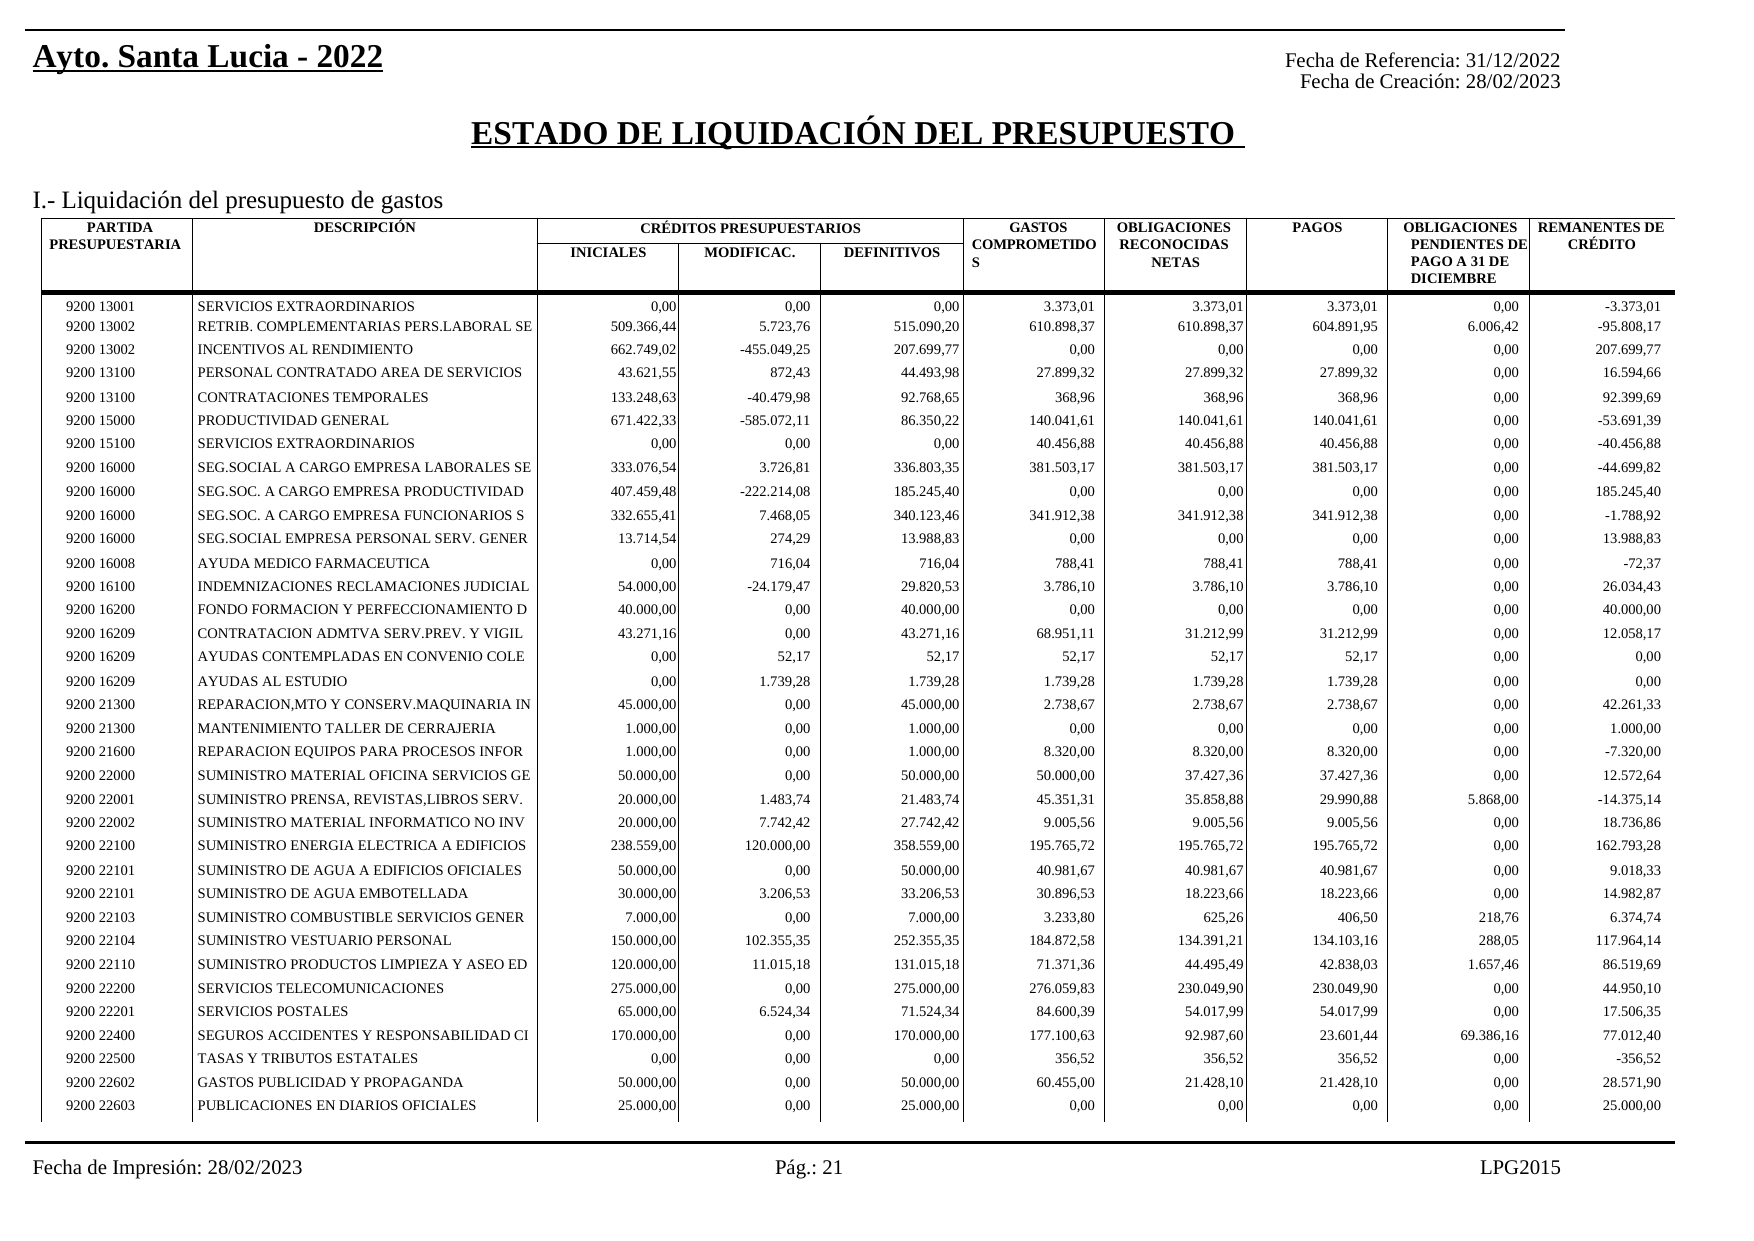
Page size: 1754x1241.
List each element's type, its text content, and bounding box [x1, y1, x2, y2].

table_cell 2.738,67 [964, 692, 1104, 716]
table_cell 50.000,00 [964, 763, 1104, 786]
table_cell SUMINISTRO MATERIAL INFORMATICO NO INV [193, 811, 537, 834]
table_cell 9200 13002 [42, 314, 192, 337]
table_cell 18.223,66 [1105, 881, 1246, 905]
table_cell 195.765,72 [1105, 834, 1246, 857]
table_cell 117.964,14 [1530, 929, 1675, 952]
table_cell REPARACION,MTO Y CONSERV.MAQUINARIA IN [193, 692, 537, 716]
table_cell 515.090,20 [821, 314, 963, 337]
table_cell 27.899,32 [1247, 361, 1387, 385]
table_header OBLIGACIONES RECONOCIDAS NETAS [1105, 219, 1246, 290]
table_cell 610.898,37 [964, 314, 1104, 337]
table_cell 21.428,10 [1105, 1071, 1246, 1094]
table_cell 9200 22602 [42, 1071, 192, 1094]
table_cell 1.657,46 [1388, 953, 1529, 976]
table_cell 0,00 [679, 976, 820, 999]
table_cell TASAS Y TRIBUTOS ESTATALES [193, 1047, 537, 1071]
table_cell 40.981,67 [1247, 858, 1387, 881]
table_cell 13.988,83 [1530, 526, 1675, 551]
table_cell 275.000,00 [538, 976, 678, 999]
table_cell -356,52 [1530, 1047, 1675, 1071]
table_cell 20.000,00 [538, 811, 678, 834]
table_header PAGOS [1247, 219, 1387, 290]
table_cell 185.245,40 [821, 480, 963, 503]
table_cell -44.699,82 [1530, 456, 1675, 479]
table_cell 381.503,17 [964, 456, 1104, 479]
table_cell 170.000,00 [821, 1023, 963, 1047]
table_cell 276.059,83 [964, 976, 1104, 999]
table_cell 341.912,38 [1247, 503, 1387, 526]
table_cell -40.456,88 [1530, 432, 1675, 456]
table_cell 0,00 [679, 1023, 820, 1047]
table_cell 9200 15000 [42, 409, 192, 432]
table_cell 185.245,40 [1530, 480, 1675, 503]
table_cell 7.000,00 [538, 905, 678, 928]
table_cell 9200 16000 [42, 480, 192, 503]
table_cell 13.988,83 [821, 526, 963, 551]
table_cell 54.017,99 [1247, 1000, 1387, 1023]
table_cell 9200 16100 [42, 574, 192, 597]
table_cell 356,52 [1247, 1047, 1387, 1071]
table_cell 40.456,88 [1247, 432, 1387, 456]
table_cell 134.391,21 [1105, 929, 1246, 952]
table_cell 120.000,00 [679, 834, 820, 857]
table_cell 9200 22500 [42, 1047, 192, 1071]
table_cell 0,00 [1388, 385, 1529, 408]
table_header CRÉDITOS PRESUPUESTARIOS [538, 219, 963, 242]
table_cell 92.987,60 [1105, 1023, 1246, 1047]
table_cell 9200 22100 [42, 834, 192, 857]
table_cell 0,00 [1388, 858, 1529, 881]
table_cell 0,00 [1388, 763, 1529, 786]
table_cell 3.233,80 [964, 905, 1104, 928]
table_cell 2.738,67 [1247, 692, 1387, 716]
table_cell 0,00 [1105, 1094, 1246, 1122]
table_cell 0,00 [1388, 1000, 1529, 1023]
table_cell SERVICIOS EXTRAORDINARIOS [193, 295, 537, 314]
table_cell 1.000,00 [821, 740, 963, 763]
table_cell SUMINISTRO DE AGUA A EDIFICIOS OFICIALES [193, 858, 537, 881]
table_cell 16.594,66 [1530, 361, 1675, 385]
table_cell 31.212,99 [1247, 621, 1387, 645]
table_cell 9200 22103 [42, 905, 192, 928]
table_cell 0,00 [1388, 669, 1529, 692]
table_cell 218,76 [1388, 905, 1529, 928]
table_cell 0,00 [538, 669, 678, 692]
table_cell SEG.SOC. A CARGO EMPRESA FUNCIONARIOS S [193, 503, 537, 526]
table_cell 3.373,01 [964, 295, 1104, 314]
table_cell 23.601,44 [1247, 1023, 1387, 1047]
table_cell 0,00 [1388, 480, 1529, 503]
table_cell 0,00 [1247, 598, 1387, 621]
table_cell 9200 15100 [42, 432, 192, 456]
table_cell DEFINITIVOS [821, 244, 963, 290]
table_cell 0,00 [679, 621, 820, 645]
table_cell 31.212,99 [1105, 621, 1246, 645]
table_cell 356,52 [1105, 1047, 1246, 1071]
table_cell 0,00 [1388, 338, 1529, 361]
table_cell 40.000,00 [821, 598, 963, 621]
table_cell 341.912,38 [1105, 503, 1246, 526]
table_cell SUMINISTRO VESTUARIO PERSONAL [193, 929, 537, 952]
table_cell 5.868,00 [1388, 786, 1529, 811]
table_cell 170.000,00 [538, 1023, 678, 1047]
table_cell 9200 13100 [42, 385, 192, 408]
table_cell 134.103,16 [1247, 929, 1387, 952]
table_cell 9200 22201 [42, 1000, 192, 1023]
table_cell 0,00 [1388, 692, 1529, 716]
table_cell 274,29 [679, 526, 820, 551]
table_cell 407.459,48 [538, 480, 678, 503]
table_cell 9200 16200 [42, 598, 192, 621]
table_cell 30.896,53 [964, 881, 1104, 905]
table_cell -455.049,25 [679, 338, 820, 361]
table_cell 45.000,00 [821, 692, 963, 716]
table_cell -72,37 [1530, 551, 1675, 574]
table_cell 26.034,43 [1530, 574, 1675, 597]
table_cell 9200 22001 [42, 786, 192, 811]
table_cell 162.793,28 [1530, 834, 1675, 857]
table_cell SEG.SOC. A CARGO EMPRESA PRODUCTIVIDAD [193, 480, 537, 503]
table_cell 27.899,32 [964, 361, 1104, 385]
table_cell 1.739,28 [821, 669, 963, 692]
table_cell 9200 22101 [42, 858, 192, 881]
table_cell AYUDAS AL ESTUDIO [193, 669, 537, 692]
table_cell 40.981,67 [1105, 858, 1246, 881]
table_cell 0,00 [1388, 621, 1529, 645]
table_cell 21.483,74 [821, 786, 963, 811]
table_cell 0,00 [1105, 526, 1246, 551]
table_cell 102.355,35 [679, 929, 820, 952]
table_cell 0,00 [1105, 716, 1246, 739]
table_cell 1.000,00 [538, 740, 678, 763]
table_cell 0,00 [679, 905, 820, 928]
table_cell SUMINISTRO ENERGIA ELECTRICA A EDIFICIOS [193, 834, 537, 857]
table_cell 0,00 [1247, 716, 1387, 739]
table_cell 52,17 [679, 645, 820, 668]
table_cell 3.786,10 [1105, 574, 1246, 597]
table_cell 0,00 [1388, 716, 1529, 739]
table_cell 86.350,22 [821, 409, 963, 432]
table_cell -7.320,00 [1530, 740, 1675, 763]
table_cell 0,00 [679, 1094, 820, 1122]
table_cell 8.320,00 [1247, 740, 1387, 763]
table_cell 68.951,11 [964, 621, 1104, 645]
table_cell 9200 16209 [42, 621, 192, 645]
table_cell 3.786,10 [964, 574, 1104, 597]
table_cell 0,00 [1388, 361, 1529, 385]
table_cell 275.000,00 [821, 976, 963, 999]
table_cell 0,00 [1388, 598, 1529, 621]
table_cell 40.456,88 [1105, 432, 1246, 456]
table_cell 716,04 [679, 551, 820, 574]
table_cell 9.005,56 [1247, 811, 1387, 834]
table_cell 406,50 [1247, 905, 1387, 928]
table_cell 336.803,35 [821, 456, 963, 479]
table_cell 0,00 [679, 598, 820, 621]
table_cell 610.898,37 [1105, 314, 1246, 337]
table_cell 0,00 [538, 1047, 678, 1071]
table_cell 14.982,87 [1530, 881, 1675, 905]
table_cell 92.768,65 [821, 385, 963, 408]
table_cell 133.248,63 [538, 385, 678, 408]
table_cell 52,17 [964, 645, 1104, 668]
table_cell 788,41 [1247, 551, 1387, 574]
table_cell PRODUCTIVIDAD GENERAL [193, 409, 537, 432]
table_cell 84.600,39 [964, 1000, 1104, 1023]
table_cell 9200 13100 [42, 361, 192, 385]
table_cell 54.000,00 [538, 574, 678, 597]
table_cell 9200 22200 [42, 976, 192, 999]
table_cell SUMINISTRO DE AGUA EMBOTELLADA [193, 881, 537, 905]
table_cell RETRIB. COMPLEMENTARIAS PERS.LABORAL SE [193, 314, 537, 337]
table_cell 0,00 [1530, 645, 1675, 668]
table_cell 0,00 [1388, 1071, 1529, 1094]
table_cell SUMINISTRO MATERIAL OFICINA SERVICIOS GE [193, 763, 537, 786]
table_cell 358.559,00 [821, 834, 963, 857]
table_cell 27.742,42 [821, 811, 963, 834]
table_cell 0,00 [1388, 432, 1529, 456]
table_cell 131.015,18 [821, 953, 963, 976]
table_cell 18.223,66 [1247, 881, 1387, 905]
table_cell 71.524,34 [821, 1000, 963, 1023]
table_header DESCRIPCIÓN [193, 219, 537, 290]
table_cell 29.820,53 [821, 574, 963, 597]
table_cell 35.858,88 [1105, 786, 1246, 811]
table_cell 9200 21300 [42, 716, 192, 739]
table_cell -95.808,17 [1530, 314, 1675, 337]
table_cell 50.000,00 [821, 858, 963, 881]
table_cell 3.726,81 [679, 456, 820, 479]
table_cell FONDO FORMACION Y PERFECCIONAMIENTO D [193, 598, 537, 621]
table_cell 42.838,03 [1247, 953, 1387, 976]
table_cell 43.621,55 [538, 361, 678, 385]
table_cell 0,00 [964, 338, 1104, 361]
table_cell 71.371,36 [964, 953, 1104, 976]
table_cell SUMINISTRO PRENSA, REVISTAS,LIBROS SERV. [193, 786, 537, 811]
table_cell 9200 22002 [42, 811, 192, 834]
table_cell SERVICIOS TELECOMUNICACIONES [193, 976, 537, 999]
table_cell 671.422,33 [538, 409, 678, 432]
table_cell 9200 22101 [42, 881, 192, 905]
table_cell 0,00 [964, 716, 1104, 739]
table_cell 37.427,36 [1105, 763, 1246, 786]
table_cell 86.519,69 [1530, 953, 1675, 976]
table_cell 54.017,99 [1105, 1000, 1246, 1023]
table_cell 788,41 [1105, 551, 1246, 574]
table_cell 0,00 [538, 551, 678, 574]
table_cell 18.736,86 [1530, 811, 1675, 834]
table_cell SEG.SOCIAL A CARGO EMPRESA LABORALES SE [193, 456, 537, 479]
table_cell 0,00 [1388, 295, 1529, 314]
table_cell 25.000,00 [821, 1094, 963, 1122]
table_cell 356,52 [964, 1047, 1104, 1071]
table_cell 77.012,40 [1530, 1023, 1675, 1047]
table_cell 40.456,88 [964, 432, 1104, 456]
table_cell 9.018,33 [1530, 858, 1675, 881]
table_cell 52,17 [1247, 645, 1387, 668]
table_cell 0,00 [679, 1047, 820, 1071]
table_cell 37.427,36 [1247, 763, 1387, 786]
table_cell 625,26 [1105, 905, 1246, 928]
table_cell 40.000,00 [538, 598, 678, 621]
table_cell 7.000,00 [821, 905, 963, 928]
table_cell 7.742,42 [679, 811, 820, 834]
table_cell 195.765,72 [964, 834, 1104, 857]
table_cell 0,00 [1247, 1094, 1387, 1122]
table_cell 9200 22110 [42, 953, 192, 976]
table_cell SERVICIOS EXTRAORDINARIOS [193, 432, 537, 456]
table_cell 0,00 [1388, 1094, 1529, 1122]
table_cell 20.000,00 [538, 786, 678, 811]
table_cell 25.000,00 [538, 1094, 678, 1122]
table_cell 50.000,00 [821, 763, 963, 786]
table_cell 9200 16209 [42, 669, 192, 692]
table_cell 3.373,01 [1247, 295, 1387, 314]
table_cell 52,17 [821, 645, 963, 668]
table_cell INICIALES [538, 244, 678, 290]
table_cell 69.386,16 [1388, 1023, 1529, 1047]
text ESTADO DE LIQUIDACIÓN DEL PRESUPUESTO [32, 113, 1674, 152]
table_cell 230.049,90 [1247, 976, 1387, 999]
table_cell 0,00 [1530, 669, 1675, 692]
table_cell -24.179,47 [679, 574, 820, 597]
table_cell 381.503,17 [1105, 456, 1246, 479]
table_cell 17.506,35 [1530, 1000, 1675, 1023]
table_cell 50.000,00 [538, 763, 678, 786]
table_cell 9200 22400 [42, 1023, 192, 1047]
table_cell 29.990,88 [1247, 786, 1387, 811]
table_cell 8.320,00 [964, 740, 1104, 763]
table_cell 1.000,00 [821, 716, 963, 739]
table_cell 9200 16000 [42, 456, 192, 479]
table_cell 381.503,17 [1247, 456, 1387, 479]
table_cell REPARACION EQUIPOS PARA PROCESOS INFOR [193, 740, 537, 763]
text Ayto. Santa Lucia - 2022 Fecha de Referencia: 31/12/2022 [32, 39, 1674, 75]
table_cell 9.005,56 [964, 811, 1104, 834]
table_cell 3.206,53 [679, 881, 820, 905]
table_cell 333.076,54 [538, 456, 678, 479]
table_cell 0,00 [538, 295, 678, 314]
table_cell 1.000,00 [538, 716, 678, 739]
table_cell SERVICIOS POSTALES [193, 1000, 537, 1023]
table_cell 150.000,00 [538, 929, 678, 952]
table_cell 0,00 [821, 432, 963, 456]
table_cell -222.214,08 [679, 480, 820, 503]
table_cell INDEMNIZACIONES RECLAMACIONES JUDICIAL [193, 574, 537, 597]
table_cell 368,96 [1247, 385, 1387, 408]
table_cell 140.041,61 [1105, 409, 1246, 432]
table_cell 341.912,38 [964, 503, 1104, 526]
table_cell 230.049,90 [1105, 976, 1246, 999]
table_cell CONTRATACION ADMTVA SERV.PREV. Y VIGIL [193, 621, 537, 645]
table_cell 21.428,10 [1247, 1071, 1387, 1094]
table_cell 7.468,05 [679, 503, 820, 526]
table_header REMANENTES DE CRÉDITO [1530, 219, 1675, 290]
table_cell 92.399,69 [1530, 385, 1675, 408]
table_cell 40.000,00 [1530, 598, 1675, 621]
table_cell 0,00 [1247, 338, 1387, 361]
table_cell 27.899,32 [1105, 361, 1246, 385]
table_cell 207.699,77 [821, 338, 963, 361]
table_cell 0,00 [1247, 480, 1387, 503]
table_cell 195.765,72 [1247, 834, 1387, 857]
table_cell 0,00 [1388, 503, 1529, 526]
table_cell AYUDAS CONTEMPLADAS EN CONVENIO COLE [193, 645, 537, 668]
table_cell 0,00 [1388, 645, 1529, 668]
table_cell 1.483,74 [679, 786, 820, 811]
table_cell 13.714,54 [538, 526, 678, 551]
table_cell 0,00 [679, 692, 820, 716]
table_cell 0,00 [1388, 551, 1529, 574]
table_cell 0,00 [538, 645, 678, 668]
table_cell SUMINISTRO COMBUSTIBLE SERVICIOS GENER [193, 905, 537, 928]
table_cell 238.559,00 [538, 834, 678, 857]
table_cell 872,43 [679, 361, 820, 385]
table_cell 45.000,00 [538, 692, 678, 716]
table_cell 9200 13001 [42, 295, 192, 314]
table_cell 0,00 [1388, 574, 1529, 597]
table_cell 6.524,34 [679, 1000, 820, 1023]
table_cell 716,04 [821, 551, 963, 574]
table_cell -14.375,14 [1530, 786, 1675, 811]
table_cell 0,00 [679, 432, 820, 456]
table_cell 6.374,74 [1530, 905, 1675, 928]
table_cell 0,00 [679, 716, 820, 739]
table_cell 9200 21300 [42, 692, 192, 716]
table_cell -53.691,39 [1530, 409, 1675, 432]
table_cell 0,00 [1388, 811, 1529, 834]
table_cell 0,00 [1105, 598, 1246, 621]
table_cell 1.739,28 [1105, 669, 1246, 692]
table_cell 12.058,17 [1530, 621, 1675, 645]
text Fecha de Impresión: 28/02/2023 Pág.: 21 LPG2015 [32, 1156, 1674, 1179]
table_cell 0,00 [679, 763, 820, 786]
table_cell 9200 22603 [42, 1094, 192, 1122]
table_cell 0,00 [1388, 409, 1529, 432]
table_cell 9200 16008 [42, 551, 192, 574]
table_cell -1.788,92 [1530, 503, 1675, 526]
table_cell 1.000,00 [1530, 716, 1675, 739]
table_cell 0,00 [964, 598, 1104, 621]
table_cell 44.495,49 [1105, 953, 1246, 976]
table_cell 0,00 [1388, 526, 1529, 551]
table_cell 184.872,58 [964, 929, 1104, 952]
table_cell 0,00 [679, 740, 820, 763]
table_cell 9200 22000 [42, 763, 192, 786]
table_cell CONTRATACIONES TEMPORALES [193, 385, 537, 408]
table_cell SEGUROS ACCIDENTES Y RESPONSABILIDAD CI [193, 1023, 537, 1047]
table_cell 788,41 [964, 551, 1104, 574]
table_cell 332.655,41 [538, 503, 678, 526]
table_cell 3.786,10 [1247, 574, 1387, 597]
table_cell 0,00 [964, 1094, 1104, 1122]
table_cell 43.271,16 [821, 621, 963, 645]
table_cell SEG.SOCIAL EMPRESA PERSONAL SERV. GENER [193, 526, 537, 551]
table_cell 9200 21600 [42, 740, 192, 763]
table_cell 0,00 [1105, 338, 1246, 361]
table_cell 1.739,28 [679, 669, 820, 692]
table_cell 509.366,44 [538, 314, 678, 337]
table_cell MODIFICAC. [679, 244, 820, 290]
table_cell 9200 16209 [42, 645, 192, 668]
table_cell 1.739,28 [964, 669, 1104, 692]
text I.- Liquidación del presupuesto de gastos [32, 187, 1674, 214]
table_cell 0,00 [1105, 480, 1246, 503]
table_cell 368,96 [964, 385, 1104, 408]
table_cell 42.261,33 [1530, 692, 1675, 716]
table_cell 120.000,00 [538, 953, 678, 976]
table_cell 140.041,61 [964, 409, 1104, 432]
table_cell 0,00 [1388, 740, 1529, 763]
table_cell 662.749,02 [538, 338, 678, 361]
table_cell 30.000,00 [538, 881, 678, 905]
table_cell 52,17 [1105, 645, 1246, 668]
table_cell 9.005,56 [1105, 811, 1246, 834]
table_cell 1.739,28 [1247, 669, 1387, 692]
table_cell 45.351,31 [964, 786, 1104, 811]
table_cell 40.981,67 [964, 858, 1104, 881]
table_cell 0,00 [1388, 976, 1529, 999]
table_cell -40.479,98 [679, 385, 820, 408]
table_cell 340.123,46 [821, 503, 963, 526]
table_cell 0,00 [679, 295, 820, 314]
table_header OBLIGACIONES PENDIENTES DE PAGO A 31 DE DICIEMBRE [1388, 219, 1529, 290]
table_cell 0,00 [821, 1047, 963, 1071]
table_cell 0,00 [1388, 456, 1529, 479]
table_cell 43.271,16 [538, 621, 678, 645]
table_cell 207.699,77 [1530, 338, 1675, 361]
table_cell MANTENIMIENTO TALLER DE CERRAJERIA [193, 716, 537, 739]
table_cell 0,00 [821, 295, 963, 314]
table_cell 44.493,98 [821, 361, 963, 385]
table_cell 0,00 [964, 526, 1104, 551]
table_cell 0,00 [1388, 1047, 1529, 1071]
table_header PARTIDA PRESUPUESTARIA [42, 219, 192, 290]
table_cell PERSONAL CONTRATADO AREA DE SERVICIOS [193, 361, 537, 385]
table_cell 0,00 [1388, 834, 1529, 857]
table_cell 0,00 [964, 480, 1104, 503]
table_cell 28.571,90 [1530, 1071, 1675, 1094]
table_cell 288,05 [1388, 929, 1529, 952]
table_cell 50.000,00 [821, 1071, 963, 1094]
table_cell SUMINISTRO PRODUCTOS LIMPIEZA Y ASEO ED [193, 953, 537, 976]
table_cell 9200 22104 [42, 929, 192, 952]
table_cell 50.000,00 [538, 1071, 678, 1094]
table_cell 44.950,10 [1530, 976, 1675, 999]
table_cell 9200 13002 [42, 338, 192, 361]
table_cell 12.572,64 [1530, 763, 1675, 786]
table_cell 177.100,63 [964, 1023, 1104, 1047]
table_cell 140.041,61 [1247, 409, 1387, 432]
table_cell INCENTIVOS AL RENDIMIENTO [193, 338, 537, 361]
table_cell 0,00 [538, 432, 678, 456]
table_cell 50.000,00 [538, 858, 678, 881]
text Fecha de Creación: 28/02/2023 [1300, 75, 1674, 91]
table_cell -585.072,11 [679, 409, 820, 432]
table_cell 9200 16000 [42, 526, 192, 551]
table_header GASTOS COMPROMETIDOS [964, 219, 1104, 290]
table_cell GASTOS PUBLICIDAD Y PROPAGANDA [193, 1071, 537, 1094]
table_cell 252.355,35 [821, 929, 963, 952]
table_cell 6.006,42 [1388, 314, 1529, 337]
table_cell 65.000,00 [538, 1000, 678, 1023]
table_cell PUBLICACIONES EN DIARIOS OFICIALES [193, 1094, 537, 1122]
table_cell 60.455,00 [964, 1071, 1104, 1094]
table_cell 5.723,76 [679, 314, 820, 337]
table_cell 604.891,95 [1247, 314, 1387, 337]
table_cell 11.015,18 [679, 953, 820, 976]
table_cell AYUDA MEDICO FARMACEUTICA [193, 551, 537, 574]
table_cell 2.738,67 [1105, 692, 1246, 716]
table_cell 8.320,00 [1105, 740, 1246, 763]
table_cell 0,00 [679, 1071, 820, 1094]
table_cell 368,96 [1105, 385, 1246, 408]
table_cell 0,00 [1247, 526, 1387, 551]
table_cell 33.206,53 [821, 881, 963, 905]
table_cell -3.373,01 [1530, 295, 1675, 314]
table_cell 0,00 [679, 858, 820, 881]
table_cell 25.000,00 [1530, 1094, 1675, 1122]
table_cell 0,00 [1388, 881, 1529, 905]
table_cell 3.373,01 [1105, 295, 1246, 314]
table_cell 9200 16000 [42, 503, 192, 526]
